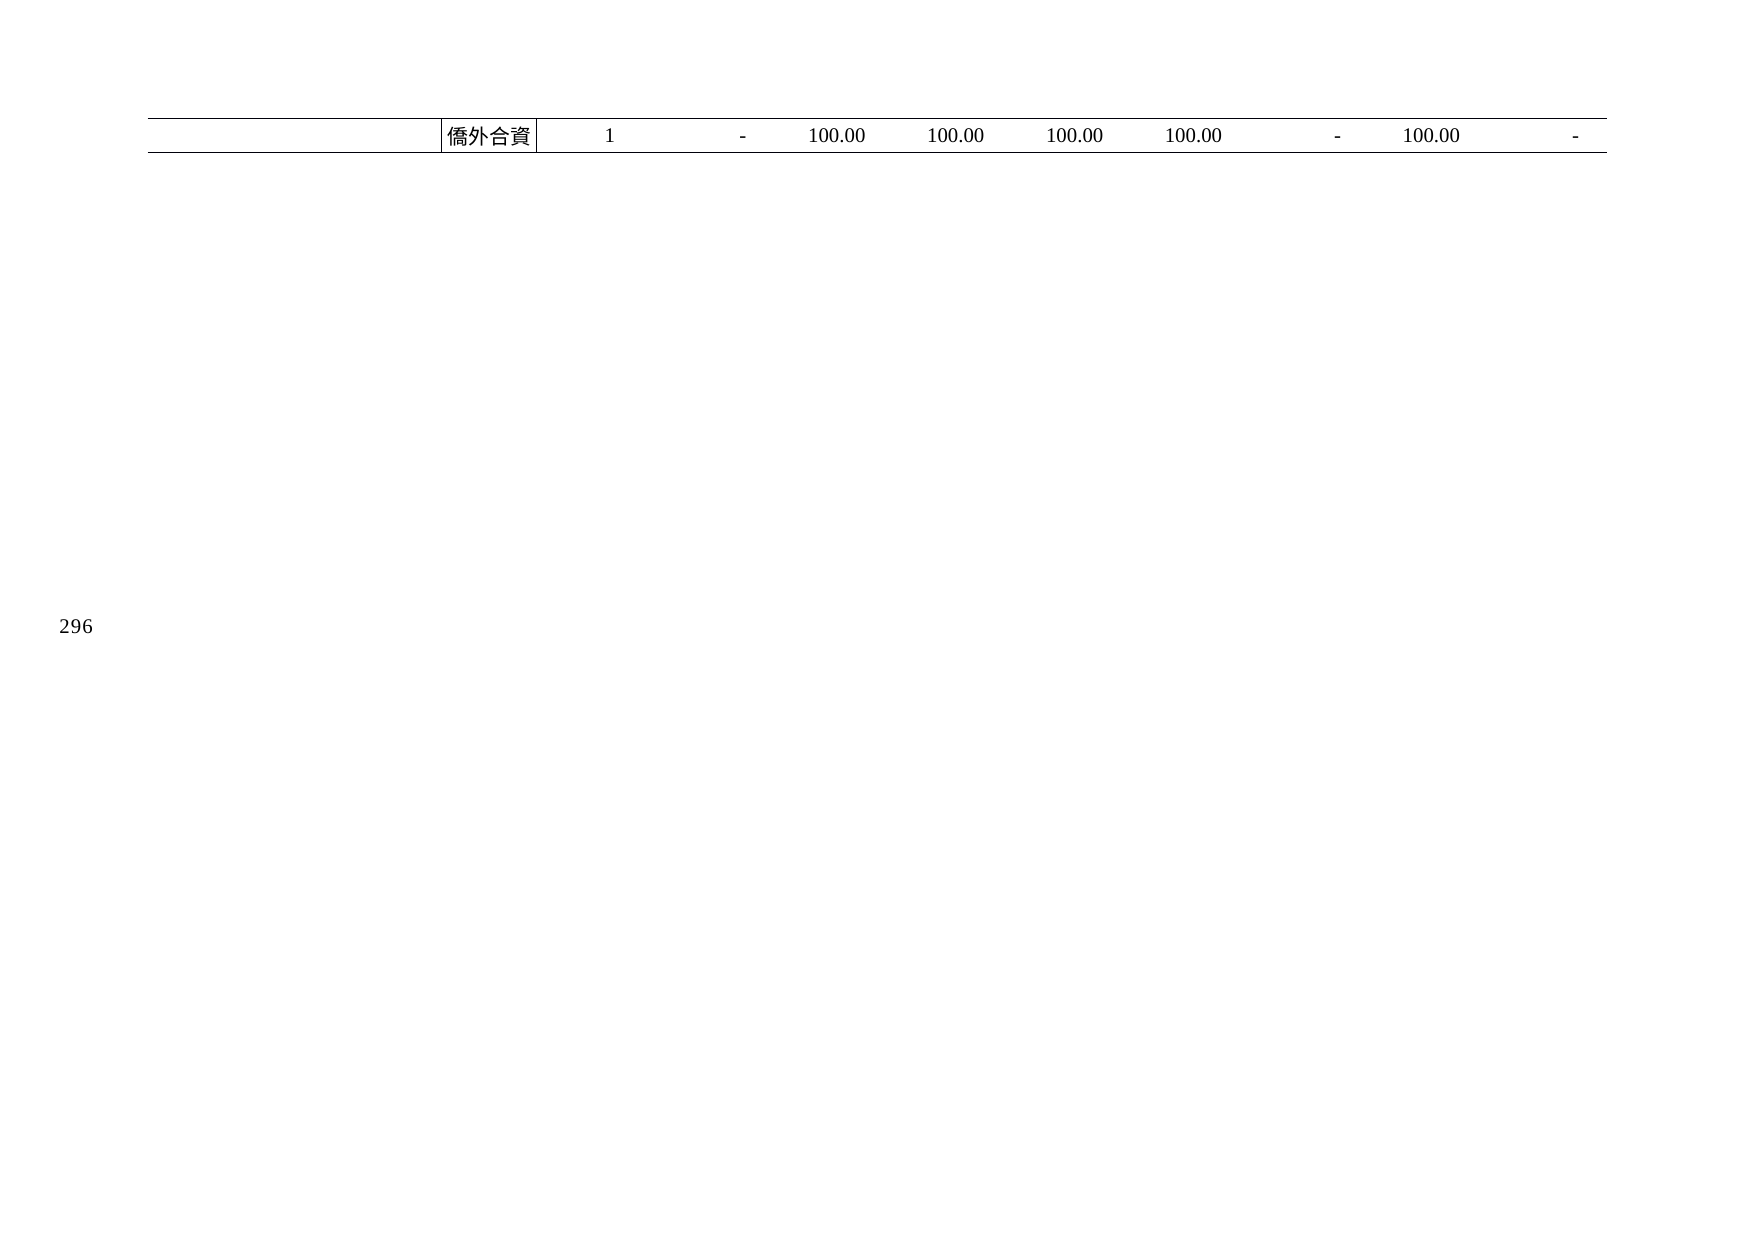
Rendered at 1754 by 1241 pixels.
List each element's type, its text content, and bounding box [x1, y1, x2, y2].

table_cell - [655, 119, 774, 152]
table_cell 100.00 [774, 119, 893, 152]
table_cell 1 [537, 119, 655, 152]
table_cell 100.00 [1012, 119, 1131, 152]
table_cell 100.00 [893, 119, 1012, 152]
table_cell 100.00 [1131, 119, 1250, 152]
table_cell [148, 119, 441, 152]
table_cell 100.00 [1369, 119, 1488, 152]
table_cell - [1250, 119, 1369, 152]
table_cell - [1488, 119, 1607, 152]
table_cell 僑外合資 [442, 119, 536, 152]
